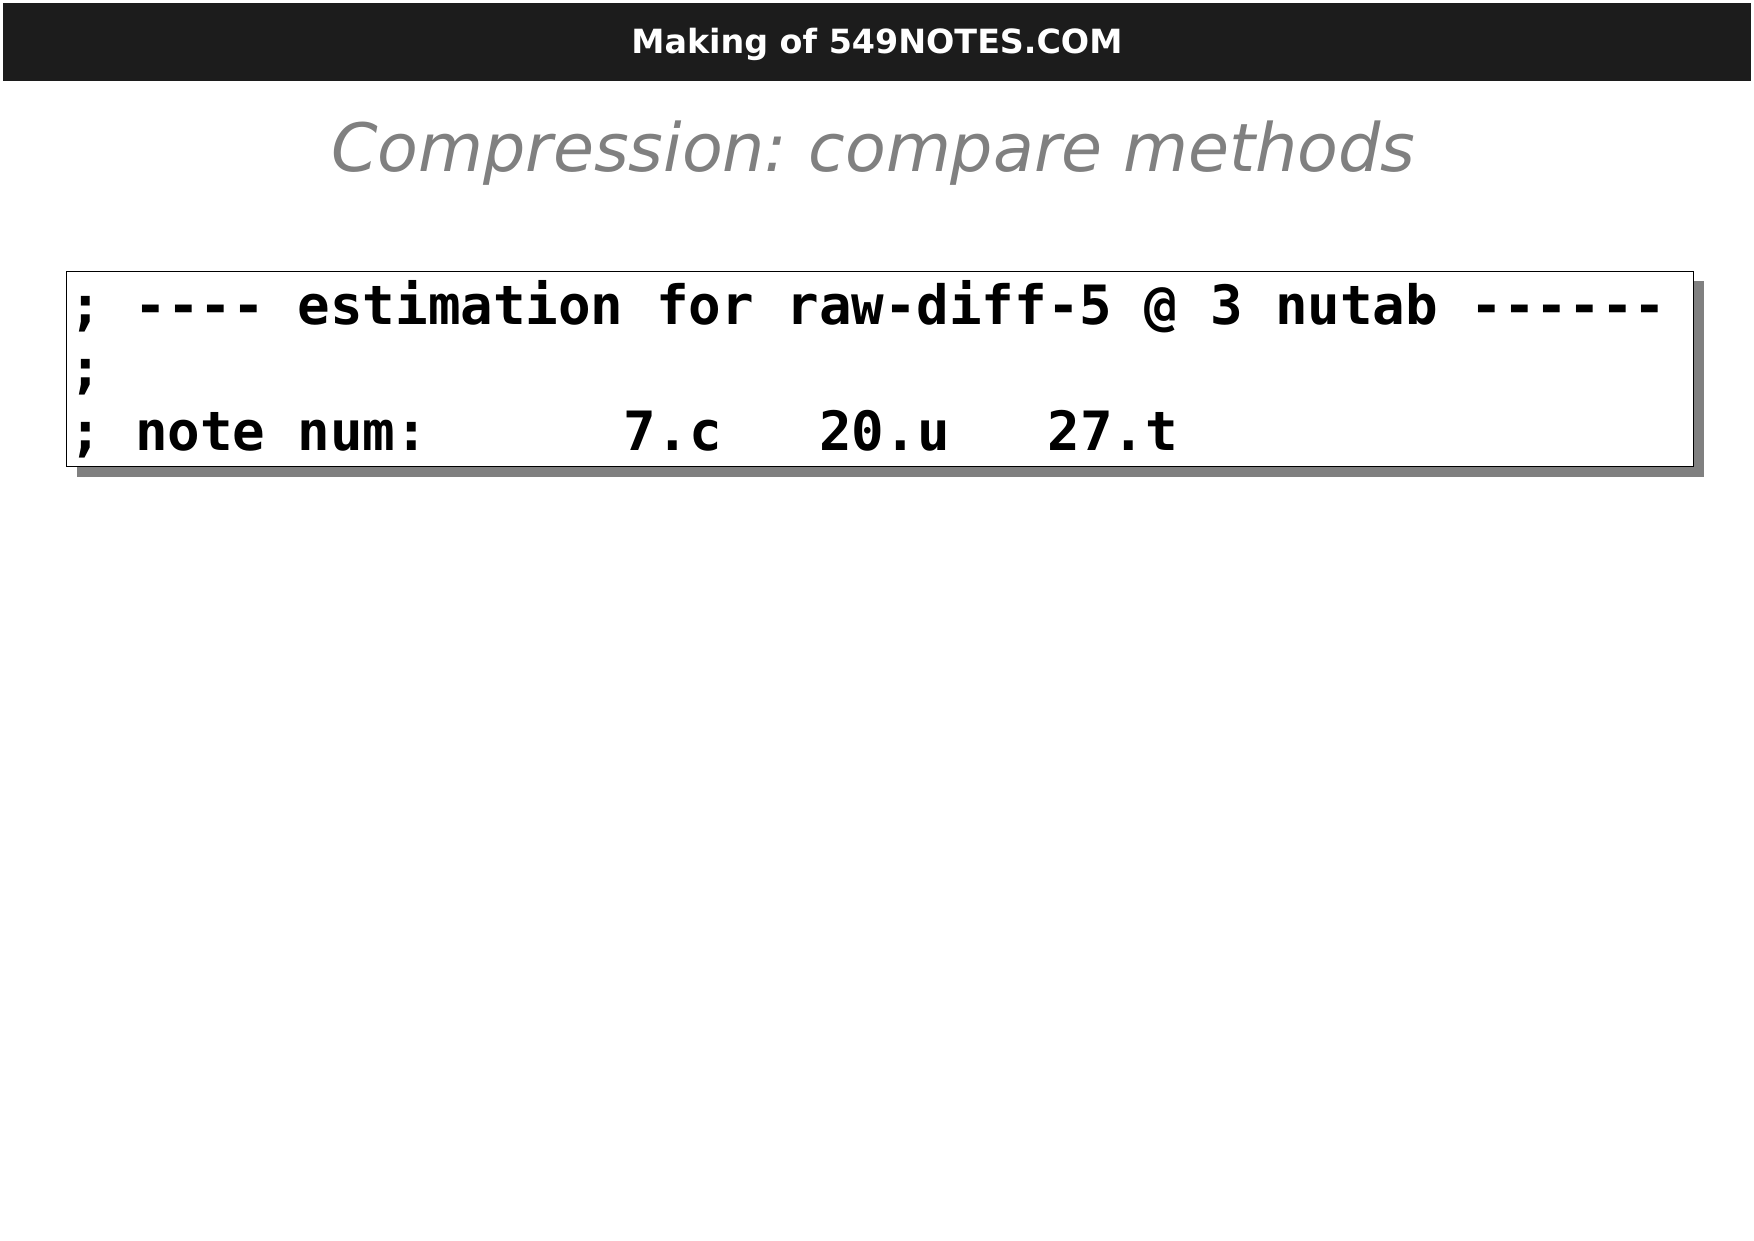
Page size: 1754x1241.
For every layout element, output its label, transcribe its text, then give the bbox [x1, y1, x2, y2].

text Compression: compare methods [3, 110, 1751, 188]
table_header ; ---- estimation for raw-diff-5 @ 3 nutab ------ ; ; note num: 7.c 20.u 27.t [61, 265, 1709, 482]
